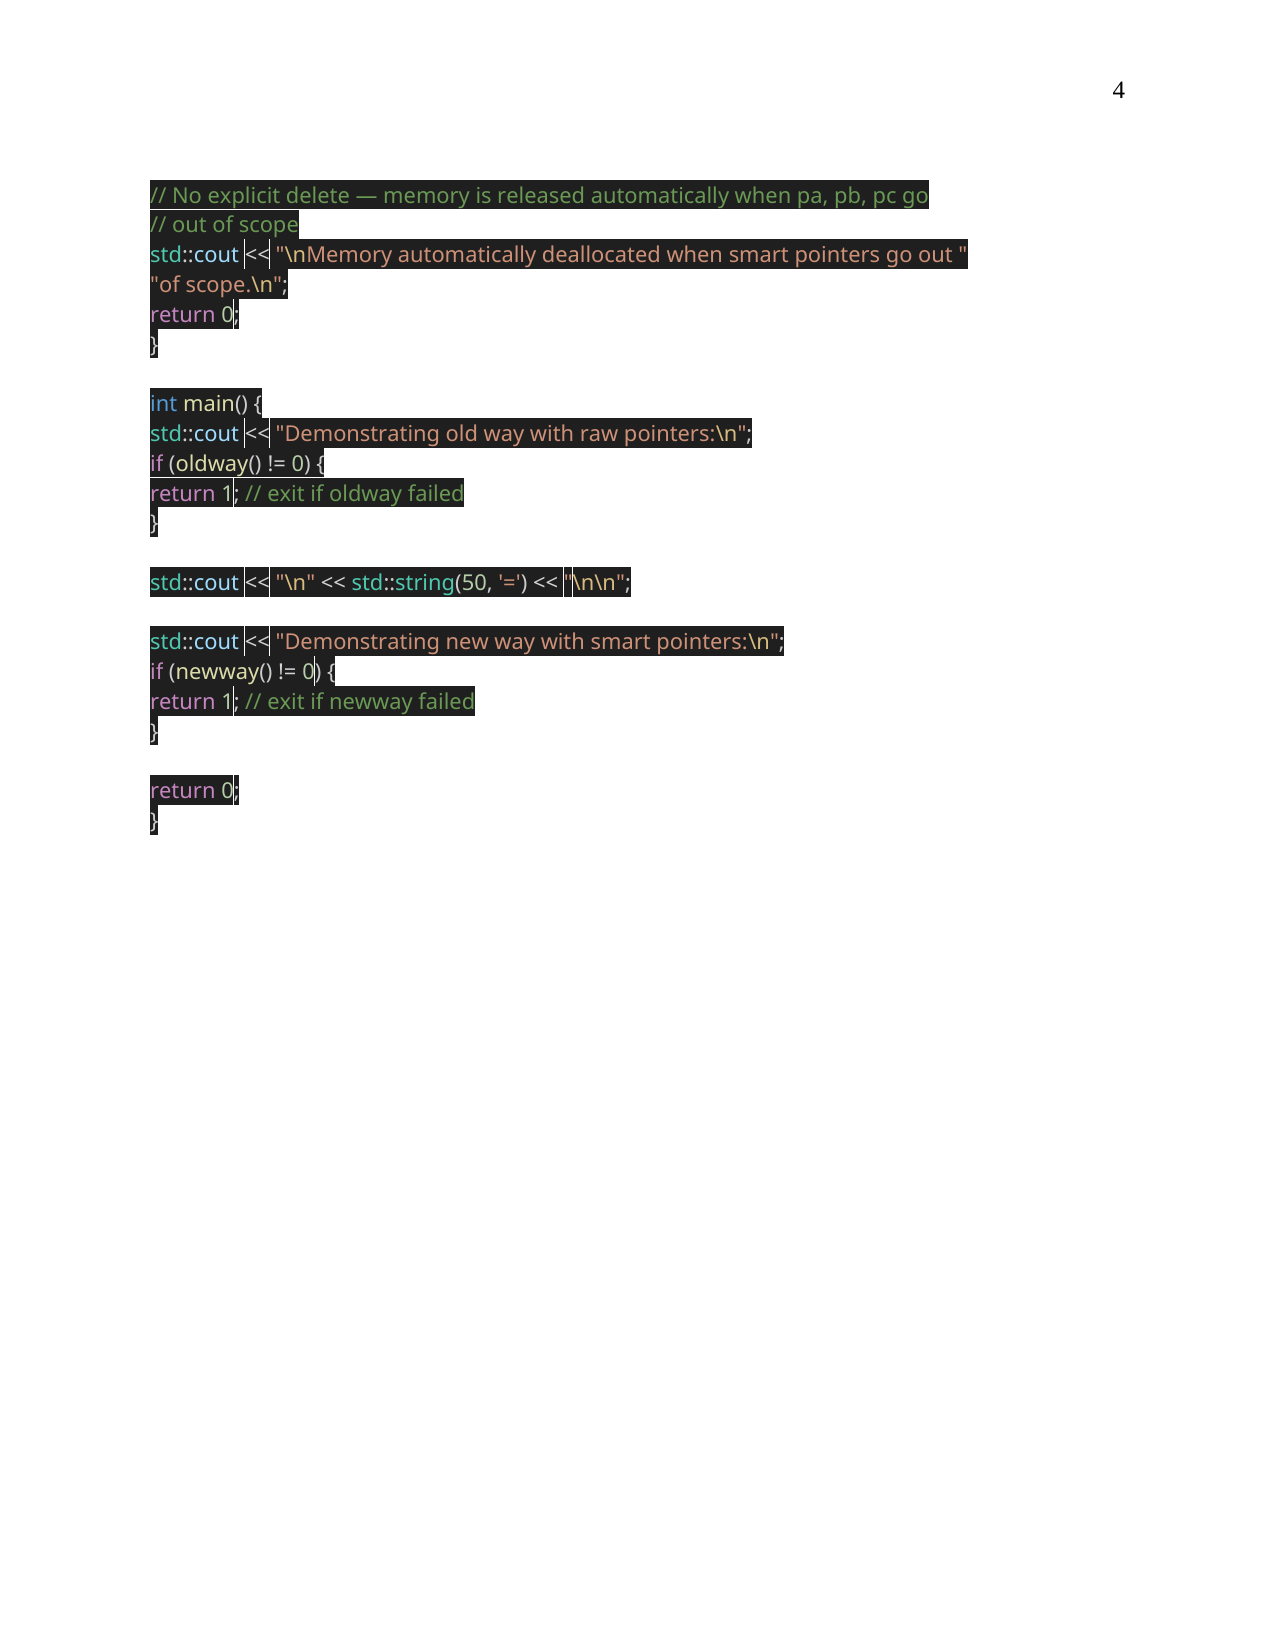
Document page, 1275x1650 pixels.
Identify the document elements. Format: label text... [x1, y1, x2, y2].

text std::cout << "\n" << std::string(50, '=') << "\n\n"; [150, 567, 1125, 597]
text } [150, 805, 1125, 835]
text return 1; // exit if oldway failed [150, 477, 1125, 507]
text "of scope.\n"; [150, 269, 1125, 299]
text int main() { [150, 388, 1125, 418]
text } [150, 507, 1125, 537]
text std::cout << "Demonstrating new way with smart pointers:\n"; [150, 626, 1125, 656]
text } [150, 716, 1125, 745]
text std::cout << "\nMemory automatically deallocated when smart pointers go out " [150, 239, 1125, 269]
text // No explicit delete — memory is released automatically when pa, pb, pc go [150, 180, 1125, 209]
text if (newway() != 0) { [150, 656, 1125, 686]
text return 0; [150, 299, 1125, 329]
text return 1; // exit if newway failed [150, 686, 1125, 716]
text } [150, 329, 1125, 358]
text // out of scope [150, 209, 1125, 239]
text std::cout << "Demonstrating old way with raw pointers:\n"; [150, 418, 1125, 448]
text return 0; [150, 775, 1125, 805]
text if (oldway() != 0) { [150, 448, 1125, 477]
